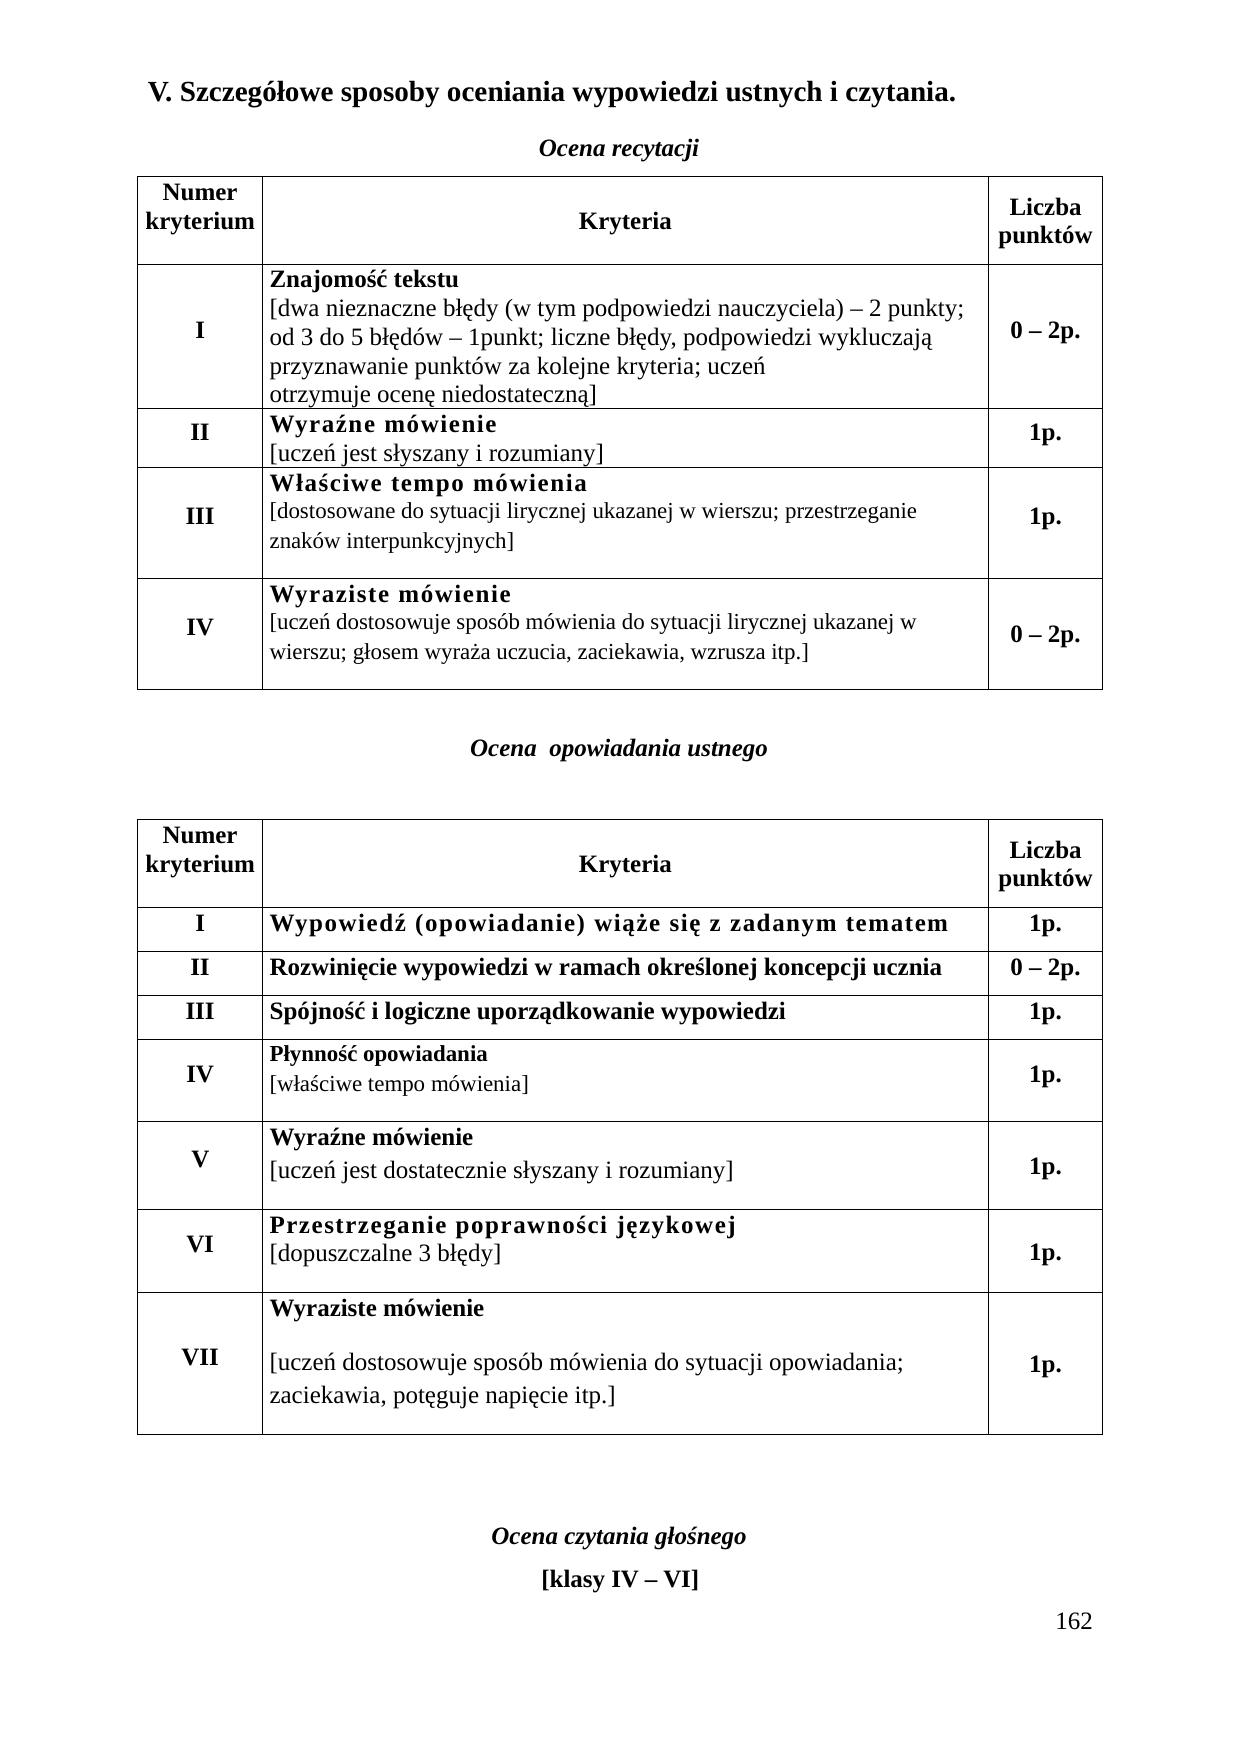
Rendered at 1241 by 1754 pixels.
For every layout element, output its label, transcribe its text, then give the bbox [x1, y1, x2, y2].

table_cell II [138, 409, 262, 467]
table_cell Wyraziste mówienie [uczeń dostosowuje sposób mówienia do sytuacji lirycznej ukazanej w wierszu; głosem wyraża uczucia, zaciekawia, wzrusza itp.] [263, 579, 988, 689]
table_cell 0 – 2p. [989, 579, 1102, 689]
table_header Numer kryterium [138, 820, 262, 907]
table_cell V [138, 1122, 262, 1209]
table_cell IV [138, 1040, 262, 1121]
text [klasy IV – VI] [148, 1564, 1093, 1593]
table_cell Wyraźne mówienie [uczeń jest dostatecznie słyszany i rozumiany] [263, 1122, 988, 1209]
text V. Szczegółowe sposoby oceniania wypowiedzi ustnych i czytania. [148, 74, 1093, 107]
text Ocena recytacji [148, 133, 1093, 162]
table_cell 1p. [989, 1122, 1102, 1209]
table_cell III [138, 996, 262, 1039]
table_cell I [138, 265, 262, 408]
table_cell Wyraziste mówienie [uczeń dostosowuje sposób mówienia do sytuacji opowiadania; zaciekawia, potęguje napięcie itp.] [263, 1293, 988, 1434]
table_cell Przestrzeganie poprawności językowej [dopuszczalne 3 błędy] [263, 1210, 988, 1292]
table_header Kryteria [263, 177, 988, 263]
table_header Numer kryterium [138, 177, 262, 263]
table_header Liczba punktów [989, 177, 1102, 263]
table_cell Znajomość tekstu [dwa nieznaczne błędy (w tym podpowiedzi nauczyciela) – 2 punkty; od 3 do 5 błędów – 1punkt; liczne błędy, podpowiedzi wykluczają przyznawanie punktów za kolejne kryteria; uczeń otrzymuje ocenę niedostateczną] [263, 265, 988, 408]
table_cell Spójność i logiczne uporządkowanie wypowiedzi [263, 996, 988, 1039]
table_cell 1p. [989, 996, 1102, 1039]
text Ocena opowiadania ustnego [148, 733, 1093, 762]
table_cell Wyraźne mówienie [uczeń jest słyszany i rozumiany] [263, 409, 988, 467]
table_cell Rozwinięcie wypowiedzi w ramach określonej koncepcji ucznia [263, 952, 988, 995]
table_cell 1p. [989, 468, 1102, 578]
table_cell 1p. [989, 1040, 1102, 1121]
table_cell 1p. [989, 1210, 1102, 1292]
table_header Kryteria [263, 820, 988, 907]
table_cell VI [138, 1210, 262, 1292]
table_cell II [138, 952, 262, 995]
table_header Liczba punktów [989, 820, 1102, 907]
table_cell 0 – 2p. [989, 952, 1102, 995]
table_cell VII [138, 1293, 262, 1434]
table_cell 1p. [989, 1293, 1102, 1434]
table_cell IV [138, 579, 262, 689]
table_cell Właściwe tempo mówienia [dostosowane do sytuacji lirycznej ukazanej w wierszu; przestrzeganie znaków interpunkcyjnych] [263, 468, 988, 578]
table_cell I [138, 908, 262, 951]
table_cell Płynność opowiadania [właściwe tempo mówienia] [263, 1040, 988, 1121]
table_cell 1p. [989, 908, 1102, 951]
table_cell III [138, 468, 262, 578]
table_cell 1p. [989, 409, 1102, 467]
text Ocena czytania głośnego [148, 1521, 1093, 1550]
table_cell Wypowiedź (opowiadanie) wiąże się z zadanym tematem [263, 908, 988, 951]
table_cell 0 – 2p. [989, 265, 1102, 408]
